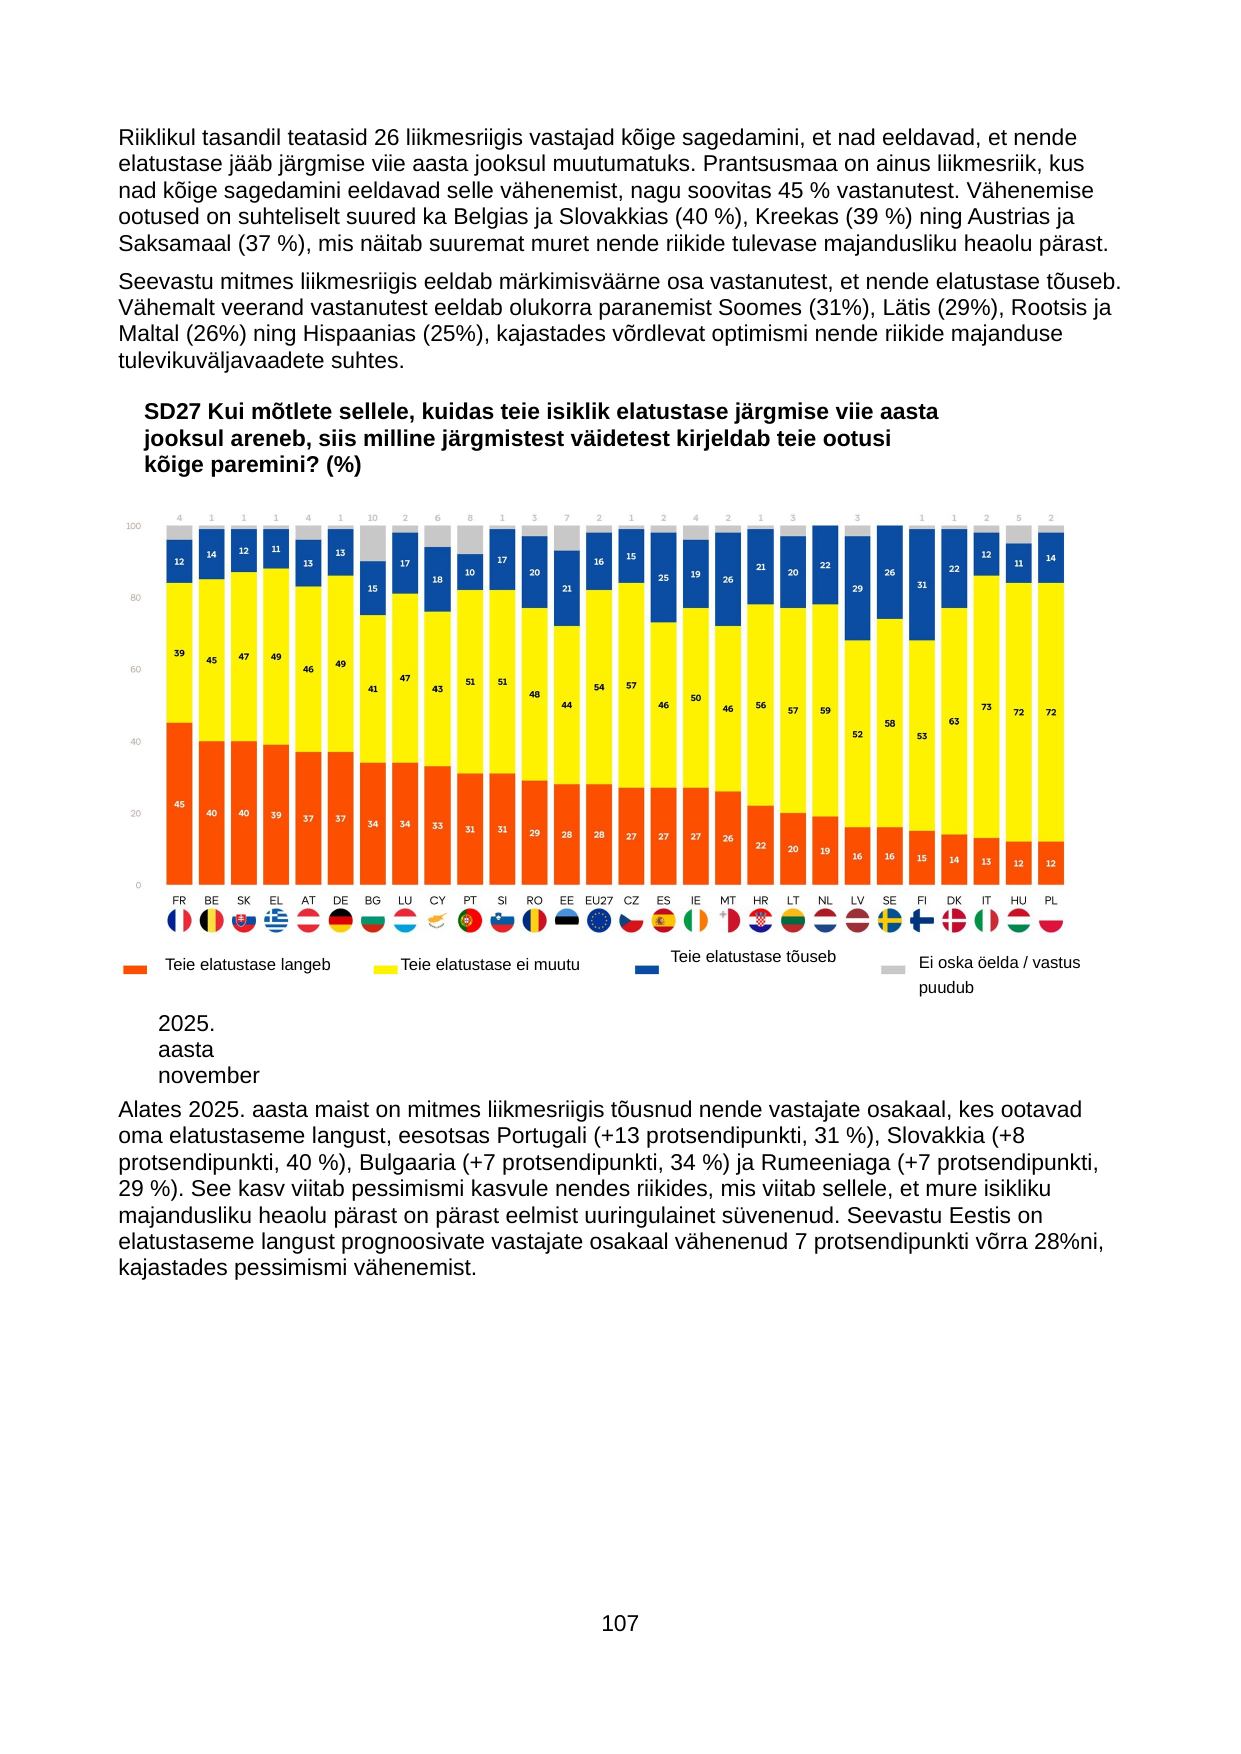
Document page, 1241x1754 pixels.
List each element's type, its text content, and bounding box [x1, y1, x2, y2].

text Riiklikul tasandil teatasid 26 liikmesriigis vastajad kõige sagedamini, et nad eeldavad, et nende elatustase jääb järgmise viie aasta jooksul muutumatuks. Prantsusmaa on ainus liikmesriik, kus nad kõige sagedamini eeldavad selle vähenemist, nagu soovitas 45 % vastanutest. Vähenemise ootused on suhteliselt suured ka Belgias ja Slovakkias (40 %), Kreekas (39 %) ning Austrias ja Saksamaal (37 %), mis näitab suuremat muret nende riikide tulevase majandusliku heaolu pärast. [118, 124, 1122, 256]
picture [483, 961, 490, 969]
picture [119, 506, 1070, 942]
text Alates 2025. aasta maist on mitmes liikmesriigis tõusnud nende vastajate osakaal, kes ootavad oma elatustaseme langust, eesotsas Portugali (+13 protsendipunkti, 31 %), Slovakkia (+8 protsendipunkti, 40 %), Bulgaaria (+7 protsendipunkti, 34 %) ja Rumeeniaga (+7 protsendipunkti, 29 %). See kasv viitab pessimismi kasvule nendes riikides, mis viitab sellele, et mure isikliku majandusliku heaolu pärast on pärast eelmist uuringulainet süvenenud. Seevastu Eestis on elatustaseme langust prognoosivate vastajate osakaal vähenenud 7 protsendipunkti võrra 28%ni, kajastades pessimismi vähenemist. [118, 385, 1122, 1281]
picture [118, 961, 908, 975]
text Seevastu mitmes liikmesriigis eeldab märkimisväärne osa vastanutest, et nende elatustase tõuseb. Vähemalt veerand vastanutest eeldab olukorra paranemist Soomes (31%), Lätis (29%), Rootsis ja Maltal (26%) ning Hispaanias (25%), kajastades võrdlevat optimismi nende riikide majanduse tulevikuväljavaadete suhtes. [118, 268, 1122, 373]
